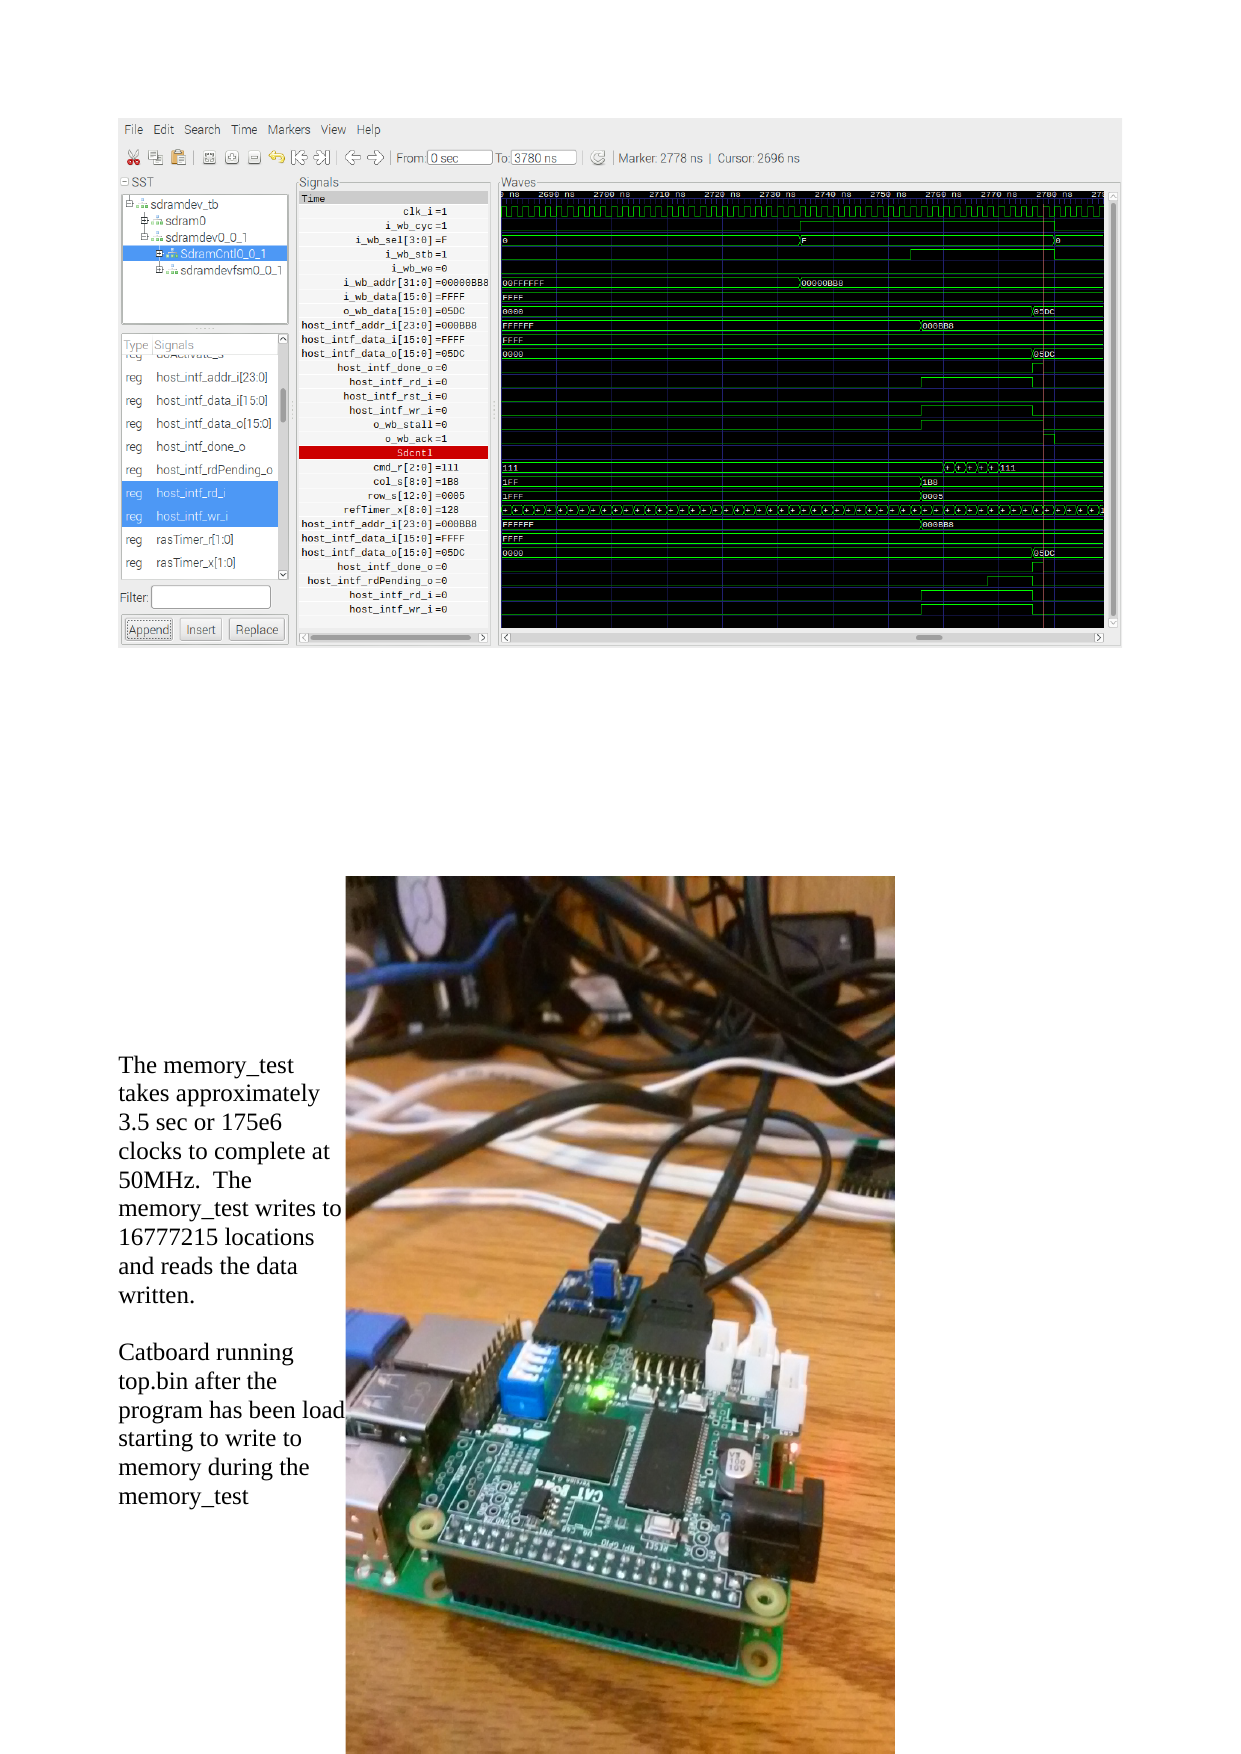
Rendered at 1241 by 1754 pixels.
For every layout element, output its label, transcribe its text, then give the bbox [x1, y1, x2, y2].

text The memory_test takes approximately 3.5 sec or 175e6 clocks to complete at 50MHz. The memory_test writes to 16777215 locations and reads the data written. [118, 1050, 345, 1308]
text [895, 1337, 1122, 1510]
text [895, 1050, 1122, 1308]
picture [118, 118, 1123, 648]
text Catboard running top.bin after the program has been load starting to write to memory during the memory_test [118, 1337, 345, 1510]
picture [345, 876, 895, 1754]
